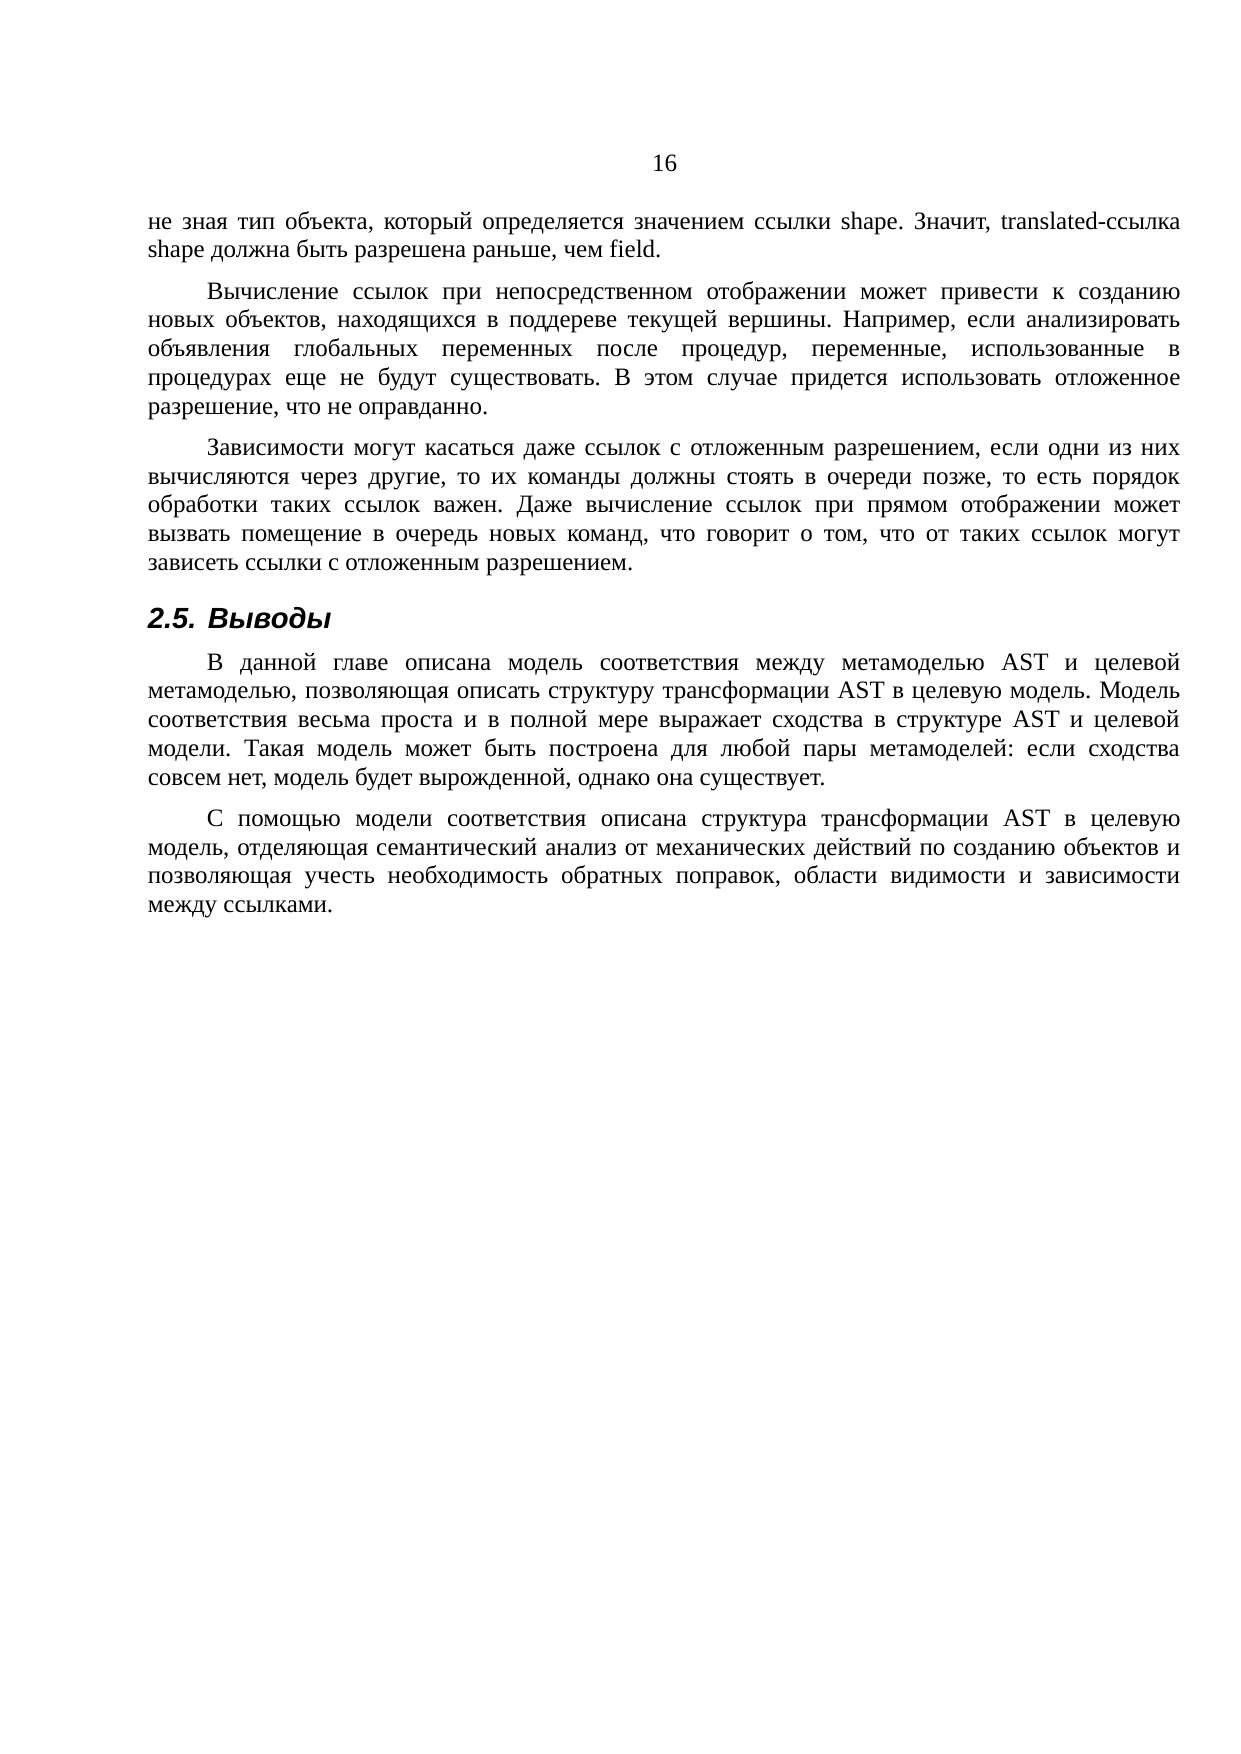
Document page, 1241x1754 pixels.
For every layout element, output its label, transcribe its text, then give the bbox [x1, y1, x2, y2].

subtitle Выводы [148, 601, 1181, 634]
text Зависимости могут касаться даже ссылок с отложенным разрешением, если одни из них вычисляются через другие, то их команды должны стоять в очереди позже, то есть порядок обработки таких ссылок важен. Даже вычисление ссылок при прямом отображении может вызвать помещение в очередь новых команд, что говорит о том, что от таких ссылок могут зависеть ссылки с отложенным разрешением. [148, 432, 1181, 576]
text С помощью модели соответствия описана структура трансформации AST в целевую модель, отделяющая семантический анализ от механических действий по созданию объектов и позволяющая учесть необходимость обратных поправок, области видимости и зависимости между ссылками. [148, 803, 1181, 918]
text не зная тип объекта, который определяется значением ссылки shape. Значит, translated-ссылка shape должна быть разрешена раньше, чем field. [148, 206, 1181, 263]
text В данной главе описана модель соответствия между метамоделью AST и целевой метамоделью, позволяющая описать структуру трансформации AST в целевую модель. Модель соответствия весьма проста и в полной мере выражает сходства в структуре AST и целевой модели. Такая модель может быть построена для любой пары метамоделей: если сходства совсем нет, модель будет вырожденной, однако она существует. [148, 647, 1181, 791]
text Вычисление ссылок при непосредственном отображении может привести к созданию новых объектов, находящихся в поддереве текущей вершины. Например, если анализировать объявления глобальных переменных после процедур, переменные, использованные в процедурах еще не будут существовать. В этом случае придется использовать отложенное разрешение, что не оправданно. [148, 276, 1181, 419]
